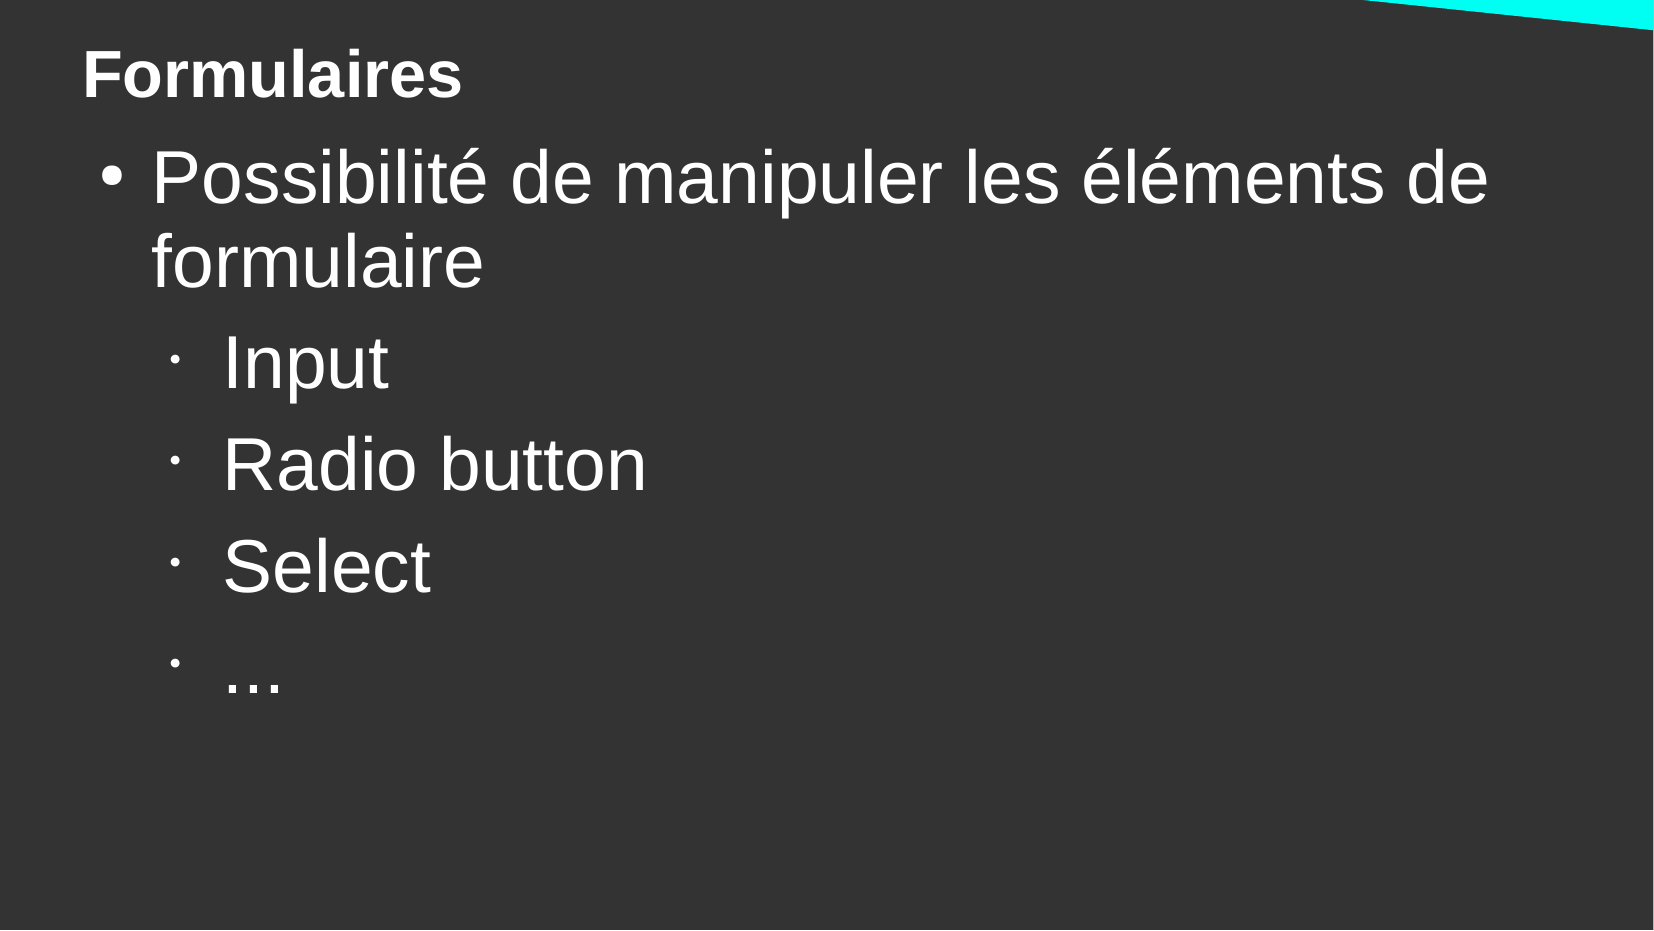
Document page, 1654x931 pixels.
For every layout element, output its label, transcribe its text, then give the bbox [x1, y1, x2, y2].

title Formulaires [82, 37, 1158, 112]
list Possibilité de manipuler les éléments de formulaire Input Radio button Select ... [80, 135, 1637, 768]
text_box [1363, 0, 1654, 31]
